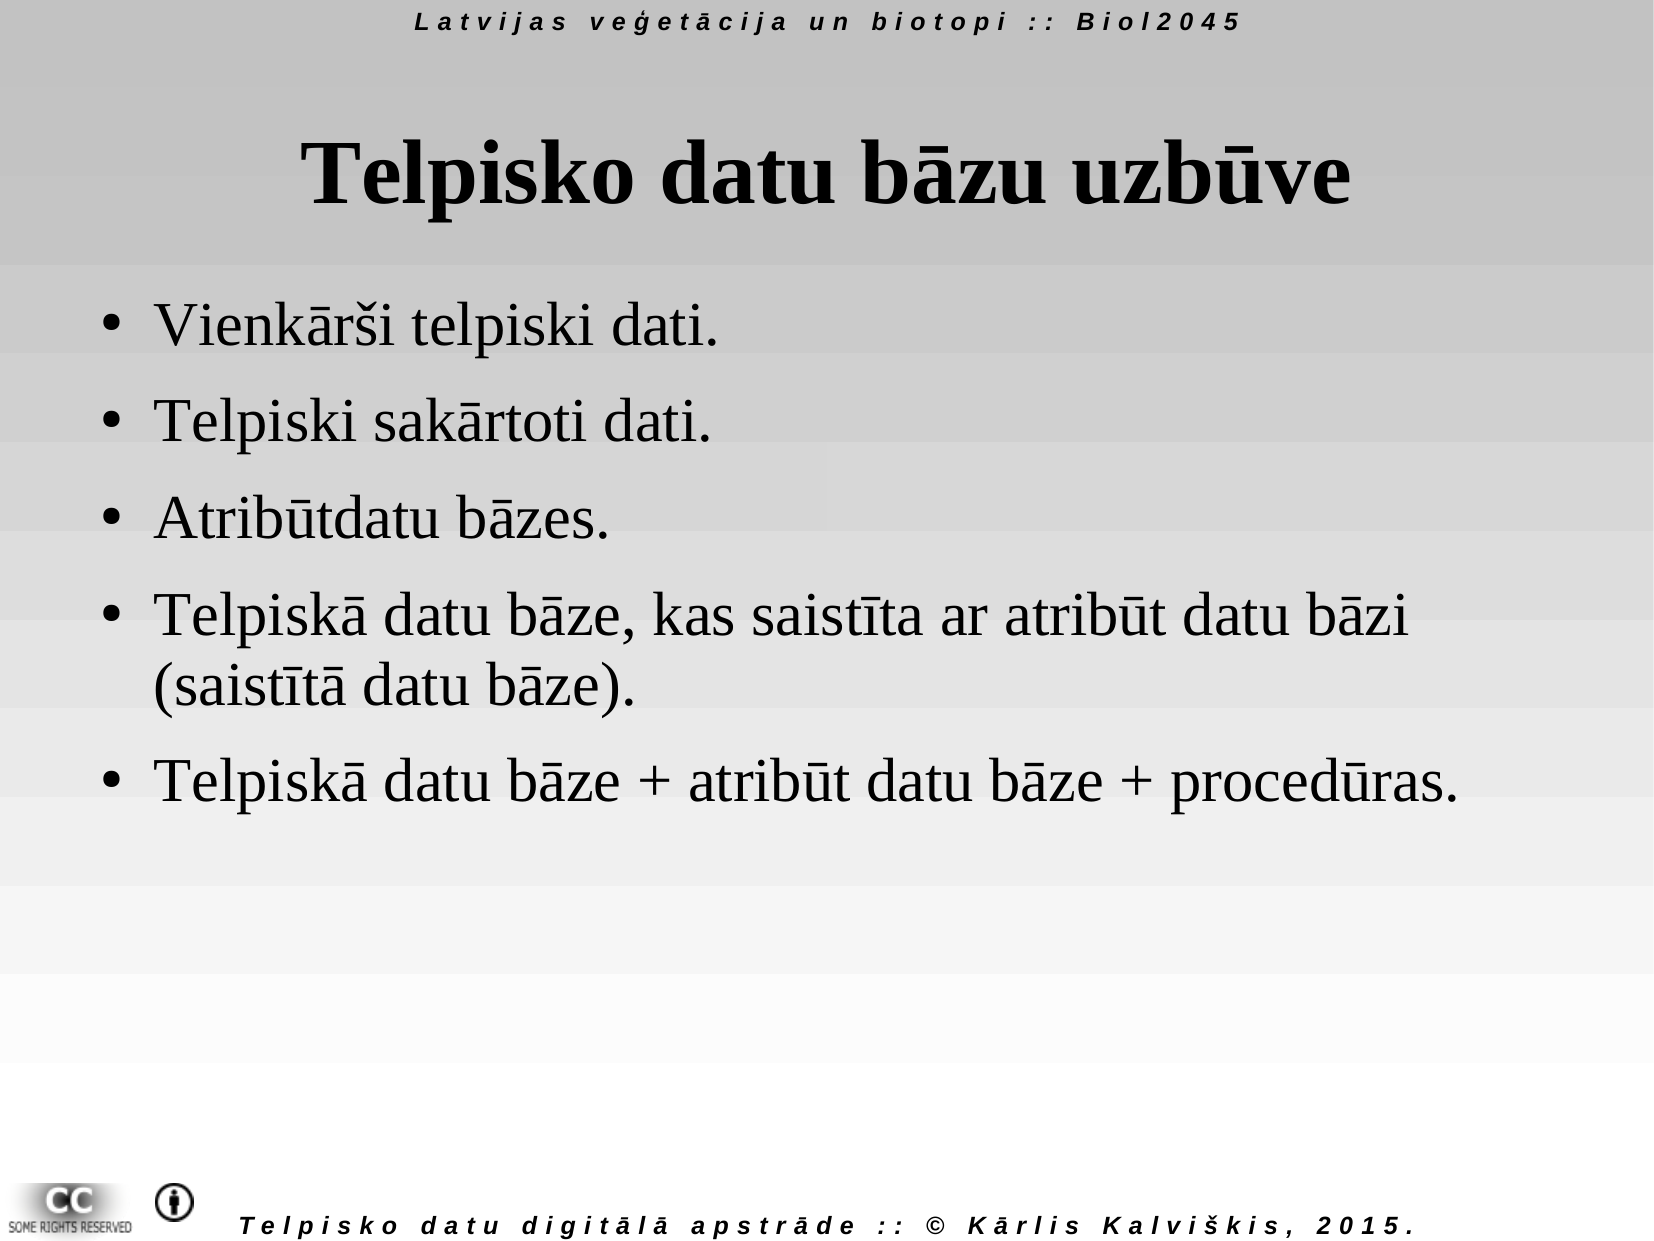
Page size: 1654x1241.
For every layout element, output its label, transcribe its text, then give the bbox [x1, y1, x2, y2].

title Telpisko datu bāzu uzbūve [29, 49, 1625, 296]
picture [0, 0, 1654, 1241]
list Vienkārši telpiski dati. Telpiski sakārtoti dati. Atribūtdatu bāzes. Telpiskā datu bāze, kas saistīta ar atribūt datu bāzi (saistītā datu bāze). Telpiskā datu bāze + atribūt datu bāze + procedūras. [82, 289, 1571, 1113]
